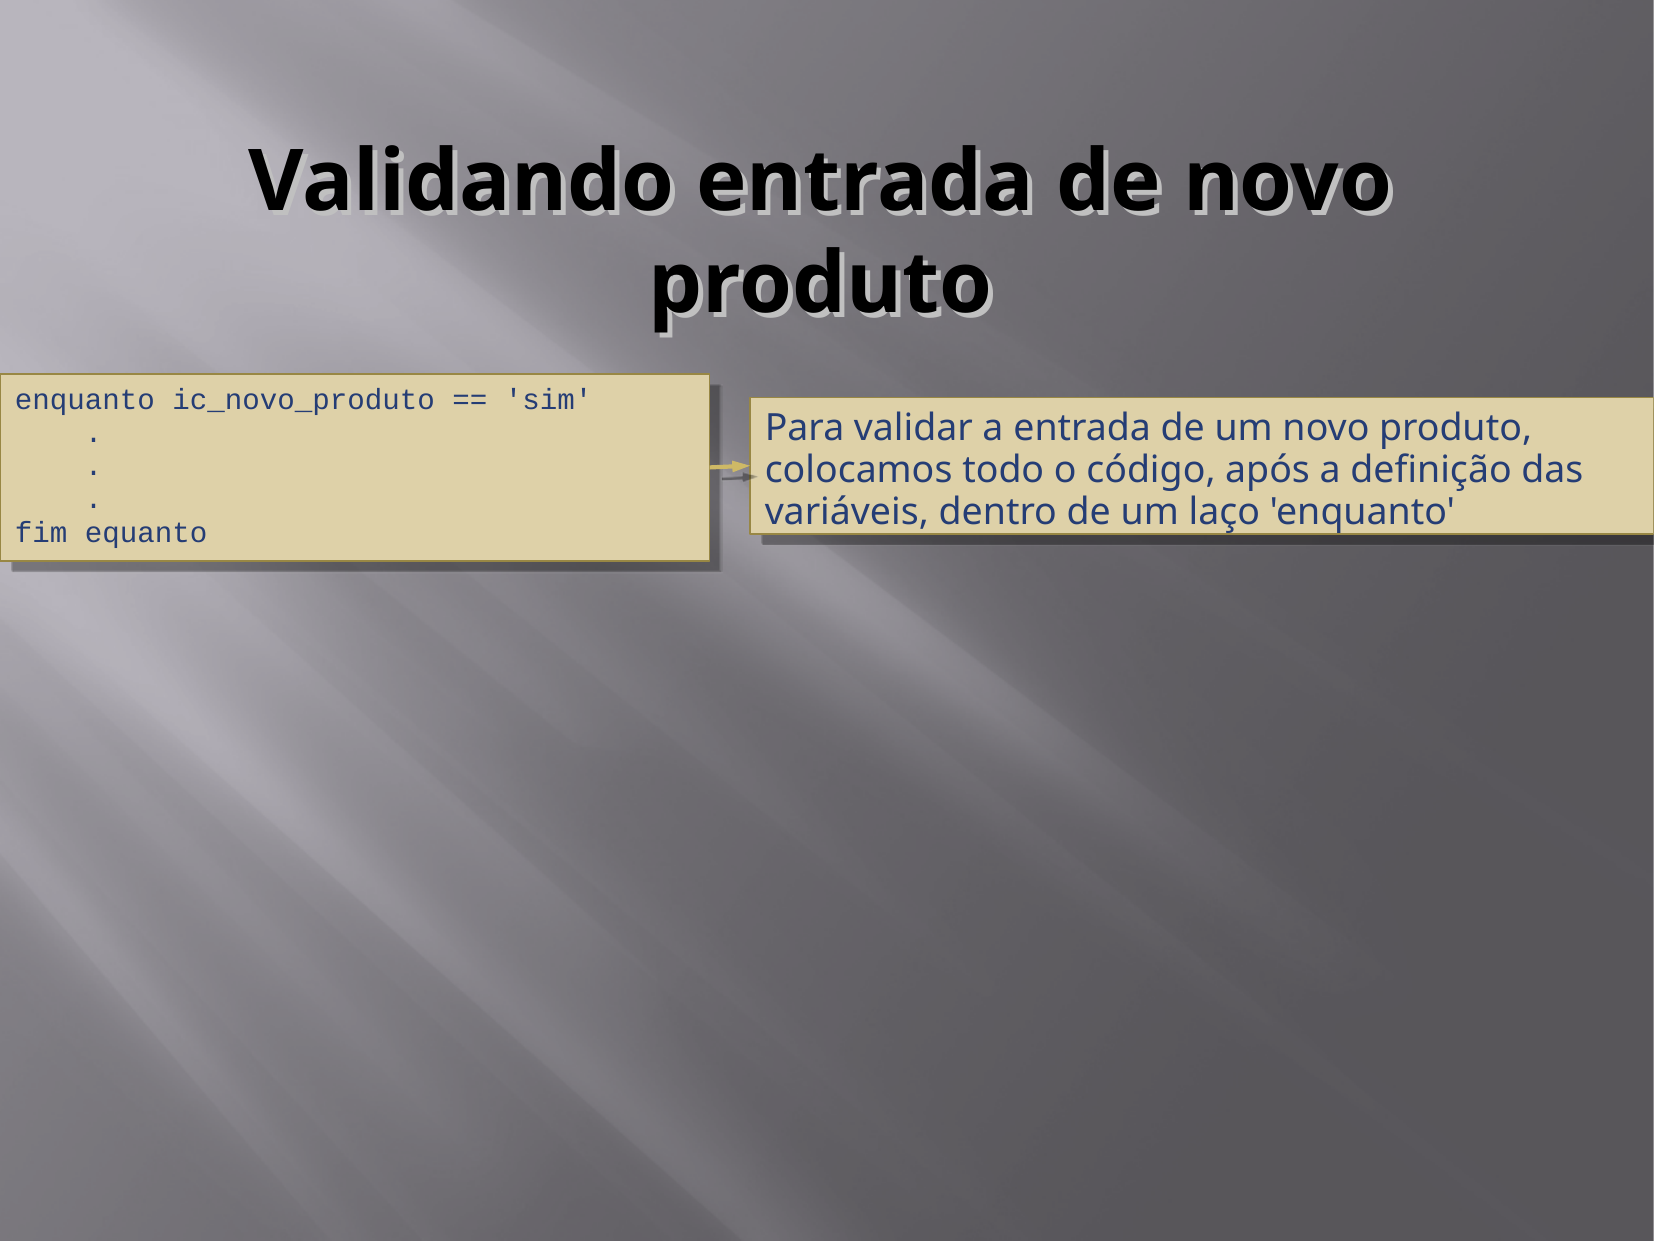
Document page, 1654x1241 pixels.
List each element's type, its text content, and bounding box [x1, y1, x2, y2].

text_box Para validar a entrada de um novo produto, colocamos todo o código, após a definição das variáveis, dentro de um laço 'enquanto' [750, 397, 1654, 535]
text_box enquanto ic_novo_produto == 'sim' . . . fim equanto [0, 373, 710, 561]
title Validando entrada de novo produto [135, 118, 1507, 324]
